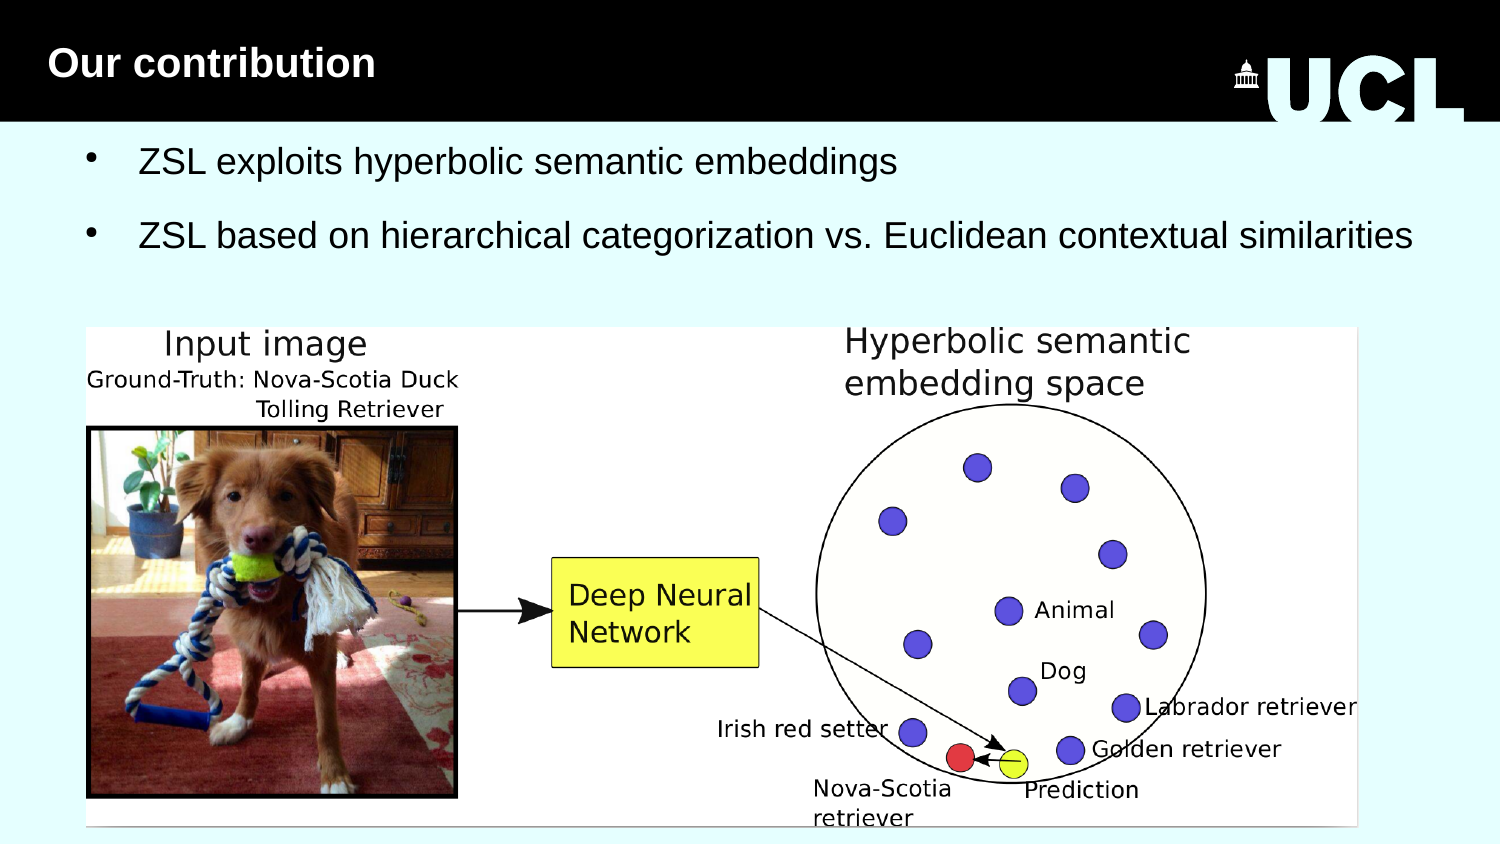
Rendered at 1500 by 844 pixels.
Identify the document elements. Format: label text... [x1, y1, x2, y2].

picture [86, 327, 1359, 828]
picture [1234, 59, 1259, 88]
text_box [0, 0, 1500, 122]
text_box Our contribution [47, 35, 377, 86]
list ZSL exploits hyperbolic semantic embeddings ZSL based on hierarchical categorization vs. Euclidean contextual similarities [67, 136, 1418, 626]
